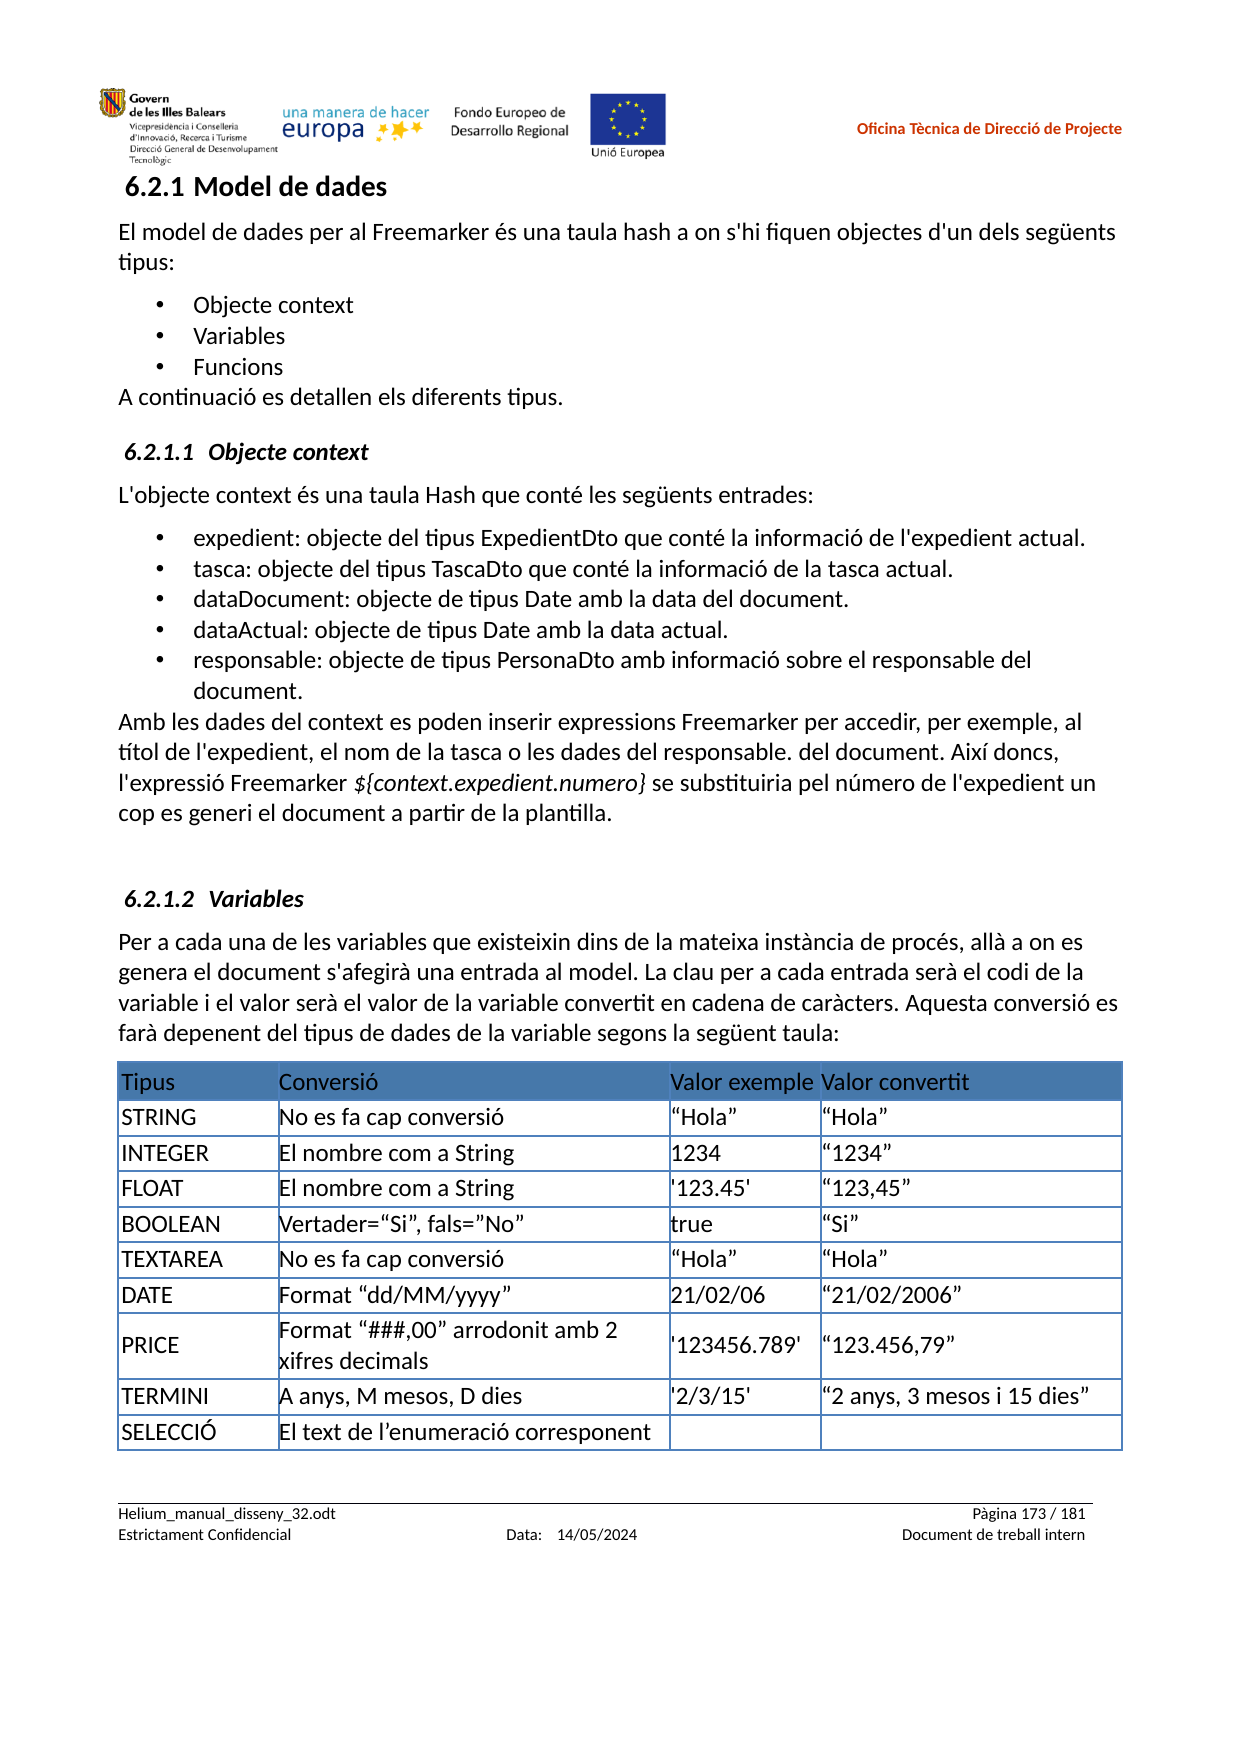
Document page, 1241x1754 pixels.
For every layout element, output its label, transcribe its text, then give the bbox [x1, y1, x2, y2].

table_cell '123.45' [671, 1172, 820, 1206]
table_cell El nombre com a String [280, 1172, 669, 1206]
table_cell '123456.789' [671, 1314, 820, 1378]
table_cell Format “dd/MM/yyyy” [280, 1279, 669, 1312]
list responsable: objecte de tipus PersonaDto amb informació sobre el responsable del document. [156, 644, 1122, 706]
table_cell “Si” [822, 1208, 1121, 1241]
subtitle Objecte context [118, 437, 1122, 467]
table_cell “Hola” [822, 1243, 1121, 1277]
table_cell true [671, 1208, 820, 1241]
list dataActual: objecte de tipus Date amb la data actual. [156, 614, 1122, 644]
list tasca: objecte del tipus TascaDto que conté la informació de la tasca actual. [156, 553, 1122, 583]
text El model de dades per al Freemarker és una taula hash a on s'hi fiquen objectes d'un dels següents tipus: [118, 216, 1122, 277]
text Amb les dades del context es poden inserir expressions Freemarker per accedir, per exemple, al títol de l'expedient, el nom de la tasca o les dades del responsable. del document. Així doncs, l'expressió Freemarker ${context.expedient.numero} se substituiria pel número de l'expedient un cop es generi el document a partir de la plantilla. [118, 706, 1122, 828]
table_cell [822, 1416, 1121, 1449]
table_cell Vertader=“Si”, fals=”No” [280, 1208, 669, 1241]
table_header Tipus [119, 1063, 278, 1099]
table_header Valor convertit [822, 1063, 1121, 1099]
table_cell SELECCIÓ [119, 1416, 278, 1449]
table_cell No es fa cap conversió [280, 1243, 669, 1277]
table_cell “Hola” [822, 1101, 1121, 1134]
text L'objecte context és una taula Hash que conté les següents entrades: [118, 479, 1122, 510]
table_cell A anys, M mesos, D dies [280, 1380, 669, 1414]
table_cell “Hola” [671, 1243, 820, 1277]
picture [99, 87, 668, 166]
table_cell 21/02/06 [671, 1279, 820, 1312]
list Objecte context [156, 289, 1122, 320]
text A continuació es detallen els diferents tipus. [118, 381, 1122, 412]
list Variables [156, 320, 1122, 351]
table_header Valor exemple [671, 1063, 820, 1099]
table_cell 1234 [671, 1137, 820, 1170]
table_cell “123,45” [822, 1172, 1121, 1206]
table_cell TERMINI [119, 1380, 278, 1414]
subtitle Model de dades [118, 168, 1122, 203]
list Funcions [156, 351, 1122, 381]
table_cell DATE [119, 1279, 278, 1312]
list expedient: objecte del tipus ExpedientDto que conté la informació de l'expedient actual. [156, 522, 1122, 553]
table_cell INTEGER [119, 1137, 278, 1170]
table_cell El nombre com a String [280, 1137, 669, 1170]
list dataDocument: objecte de tipus Date amb la data del document. [156, 583, 1122, 614]
table_cell STRING [119, 1101, 278, 1134]
table_cell [671, 1416, 820, 1449]
table_cell '2/3/15' [671, 1380, 820, 1414]
table_cell PRICE [119, 1314, 278, 1378]
text Per a cada una de les variables que existeixin dins de la mateixa instància de procés, allà a on es genera el document s'afegirà una entrada al model. La clau per a cada entrada serà el codi de la variable i el valor serà el valor de la variable convertit en cadena de caràcters. Aquesta conversió es farà depenent del tipus de dades de la variable segons la següent taula: [118, 926, 1122, 1048]
table_cell TEXTAREA [119, 1243, 278, 1277]
table_cell “123.456,79” [822, 1314, 1121, 1378]
table_cell BOOLEAN [119, 1208, 278, 1241]
table_cell “21/02/2006” [822, 1279, 1121, 1312]
table_cell El text de l’enumeració corresponent [280, 1416, 669, 1449]
table_cell “Hola” [671, 1101, 820, 1134]
table_cell No es fa cap conversió [280, 1101, 669, 1134]
table_cell “2 anys, 3 mesos i 15 dies” [822, 1380, 1121, 1414]
table_cell “1234” [822, 1137, 1121, 1170]
subtitle Variables [118, 883, 1122, 913]
table_cell Format “###,00” arrodonit amb 2 xifres decimals [280, 1314, 669, 1378]
table_cell FLOAT [119, 1172, 278, 1206]
table_header Conversió [280, 1063, 669, 1099]
